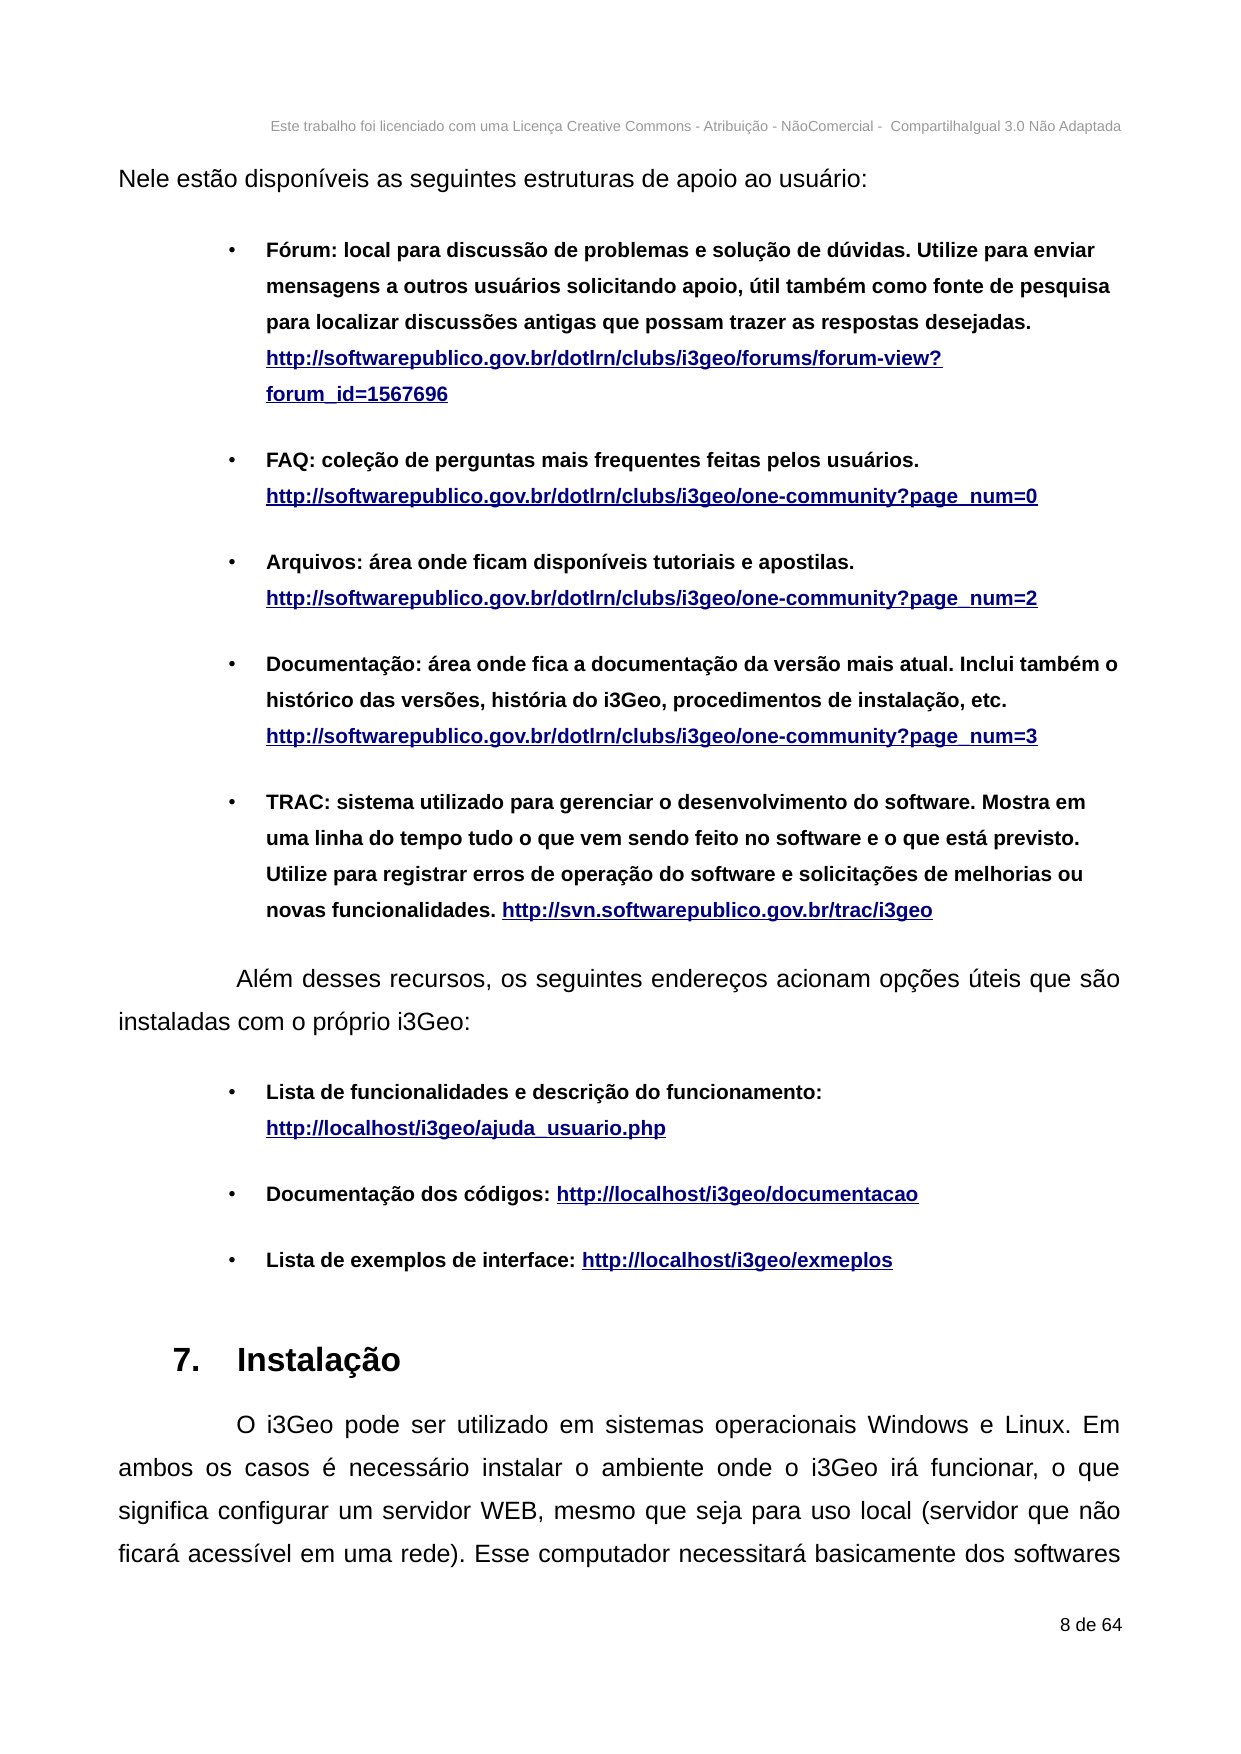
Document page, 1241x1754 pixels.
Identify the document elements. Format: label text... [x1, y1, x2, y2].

text O i3Geo pode ser utilizado em sistemas operacionais Windows e Linux. Em ambos os casos é necessário instalar o ambiente onde o i3Geo irá funcionar, o que significa configurar um servidor WEB, mesmo que seja para uso local (servidor que não ficará acessível em uma rede). Esse computador necessitará basicamente dos softwares [118, 1410, 1122, 1568]
list Documentação dos códigos: http://localhost/i3geo/documentacao [228, 1182, 1122, 1206]
text Nele estão disponíveis as seguintes estruturas de apoio ao usuário: [118, 164, 1122, 193]
list Arquivos: área onde ficam disponíveis tutoriais e apostilas. http://softwarepublico.gov.br/dotlrn/clubs/i3geo/one-community?page_num=2 [228, 549, 1122, 609]
list Lista de exemplos de interface: http://localhost/i3geo/exmeplos [228, 1248, 1122, 1272]
list TRAC: sistema utilizado para gerenciar o desenvolvimento do software. Mostra em uma linha do tempo tudo o que vem sendo feito no software e o que está previsto. Utilize para registrar erros de operação do software e solicitações de melhorias ou novas funcionalidades. http://svn.softwarepublico.gov.br/trac/i3geo [228, 790, 1122, 922]
list Fórum: local para discussão de problemas e solução de dúvidas. Utilize para enviar mensagens a outros usuários solicitando apoio, útil também como fonte de pesquisa para localizar discussões antigas que possam trazer as respostas desejadas. http://softwarepublico.gov.br/dotlrn/clubs/i3geo/forums/forum-view?forum_id=1567696 [228, 238, 1122, 405]
list Documentação: área onde fica a documentação da versão mais atual. Inclui também o histórico das versões, história do i3Geo, procedimentos de instalação, etc. http://softwarepublico.gov.br/dotlrn/clubs/i3geo/one-community?page_num=3 [228, 652, 1122, 748]
subtitle Instalação [163, 1339, 1077, 1378]
list Lista de funcionalidades e descrição do funcionamento: http://localhost/i3geo/ajuda_usuario.php [228, 1080, 1122, 1140]
list FAQ: coleção de perguntas mais frequentes feitas pelos usuários. http://softwarepublico.gov.br/dotlrn/clubs/i3geo/one-community?page_num=0 [228, 447, 1122, 507]
text Além desses recursos, os seguintes endereços acionam opções úteis que são instaladas com o próprio i3Geo: [118, 964, 1122, 1036]
